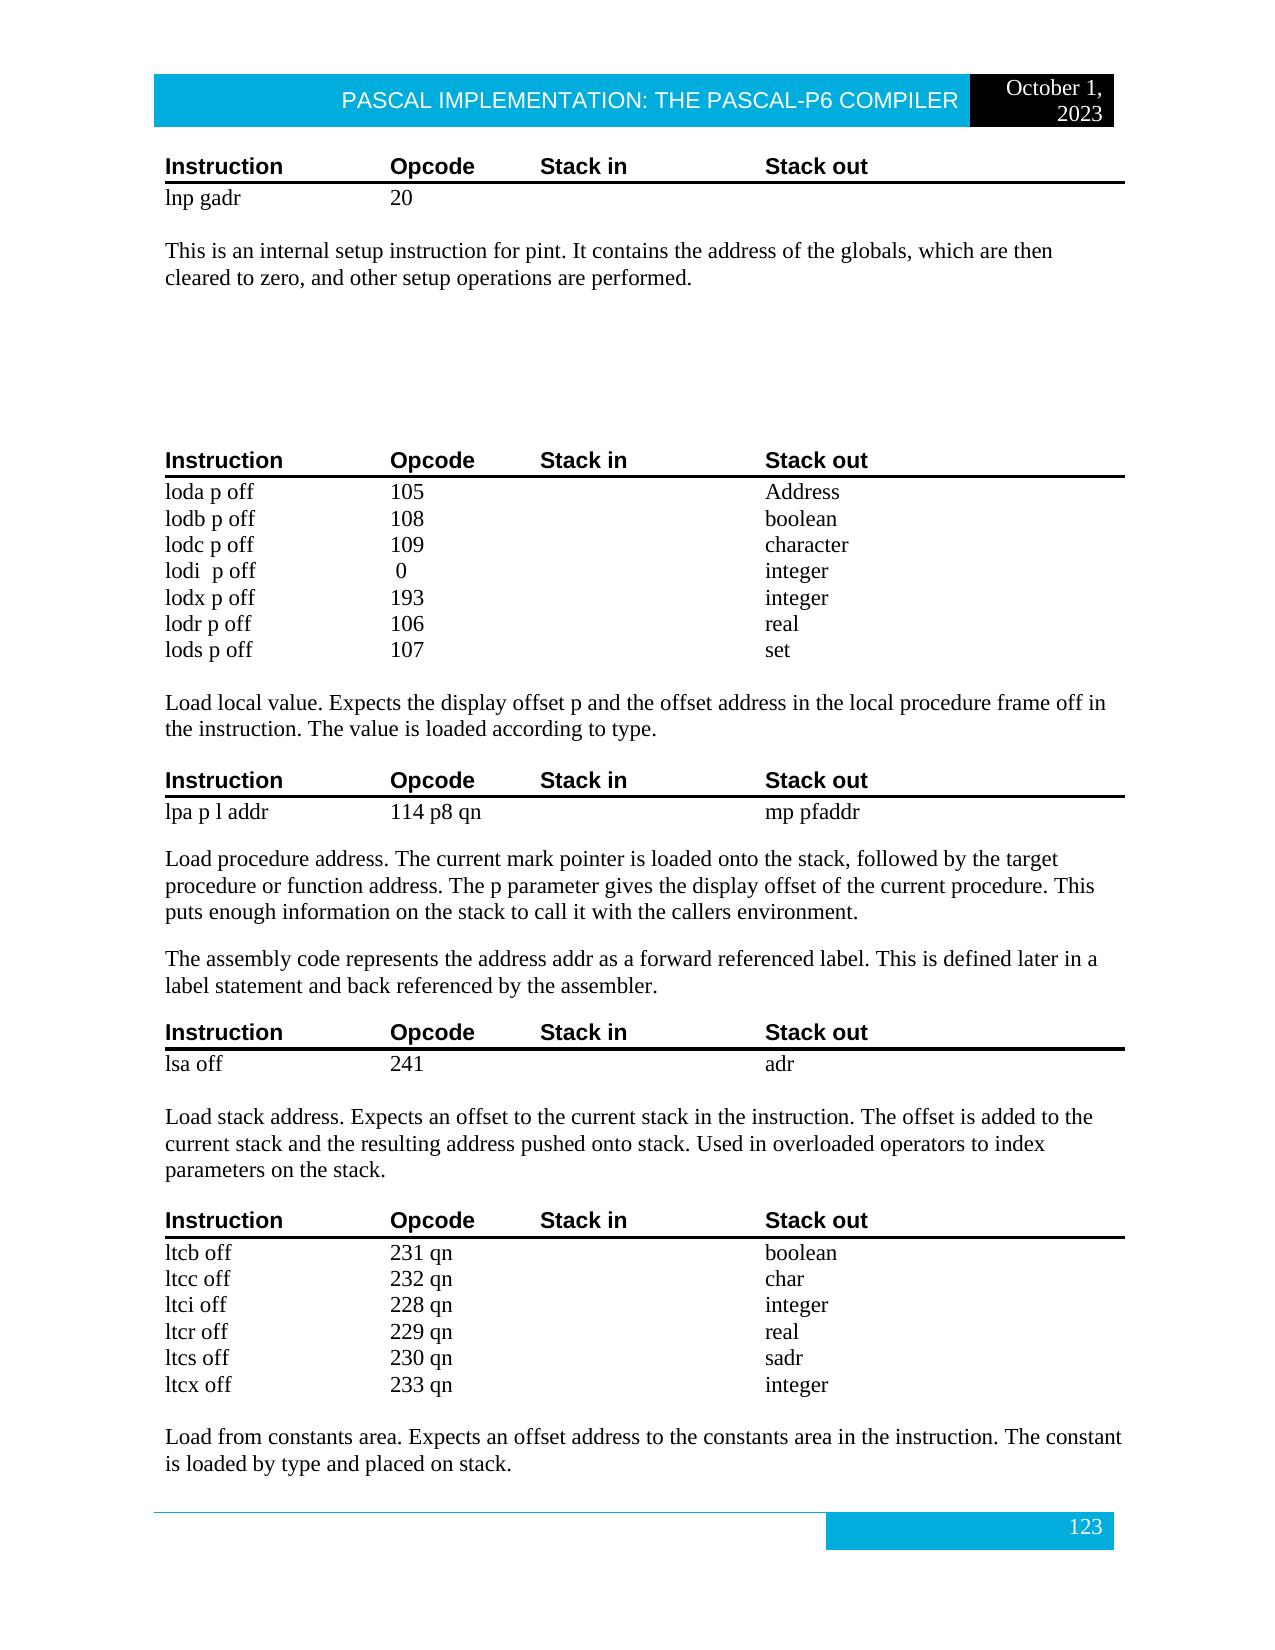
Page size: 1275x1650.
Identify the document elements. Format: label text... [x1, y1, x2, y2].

text lodi p off 0 integer [165, 557, 1125, 584]
text lsa off 241 adr [165, 1051, 1125, 1077]
text ltcx off 233 qn integer [165, 1371, 1125, 1397]
text ltcr off 229 qn real [165, 1318, 1125, 1344]
text Load local value. Expects the display offset p and the offset address in the local procedure frame off in the instruction. The value is loaded according to type. [165, 689, 1125, 742]
text Load stack address. Expects an offset to the current stack in the instruction. The offset is added to the current stack and the resulting address pushed onto stack. Used in overloaded operators to index parameters on the stack. [165, 1103, 1125, 1182]
text lpa p l addr 114 p8 qn mp pfaddr [165, 798, 1125, 825]
text Instruction Opcode Stack in Stack out [165, 153, 1125, 181]
text ltcc off 232 qn char [165, 1265, 1125, 1292]
text This is an internal setup instruction for pint. It contains the address of the globals, which are then cleared to zero, and other setup operations are performed. [165, 237, 1125, 290]
text ltcs off 230 qn sadr [165, 1344, 1125, 1371]
text lnp gadr 20 [165, 184, 1125, 211]
text Instruction Opcode Stack in Stack out [165, 1207, 1125, 1236]
text Instruction Opcode Stack in Stack out [165, 447, 1125, 475]
text ltci off 228 qn integer [165, 1292, 1125, 1318]
text lodb p off 108 boolean [165, 504, 1125, 531]
text The assembly code represents the address addr as a forward referenced label. This is defined later in a label statement and back referenced by the assembler. [165, 945, 1125, 998]
text Load from constants area. Expects an offset address to the constants area in the instruction. The constant is loaded by type and placed on stack. [165, 1423, 1125, 1476]
text lodx p off 193 integer [165, 584, 1125, 610]
text loda p off 105 Address [165, 478, 1125, 504]
text lodr p off 106 real [165, 610, 1125, 636]
text Instruction Opcode Stack in Stack out [165, 1019, 1125, 1047]
text lodc p off 109 character [165, 531, 1125, 557]
text lods p off 107 set [165, 636, 1125, 663]
text Load procedure address. The current mark pointer is loaded onto the stack, followed by the target procedure or function address. The p parameter gives the display offset of the current procedure. This puts enough information on the stack to call it with the callers environment. [165, 846, 1125, 924]
text ltcb off 231 qn boolean [165, 1239, 1125, 1265]
text Instruction Opcode Stack in Stack out [165, 767, 1125, 795]
